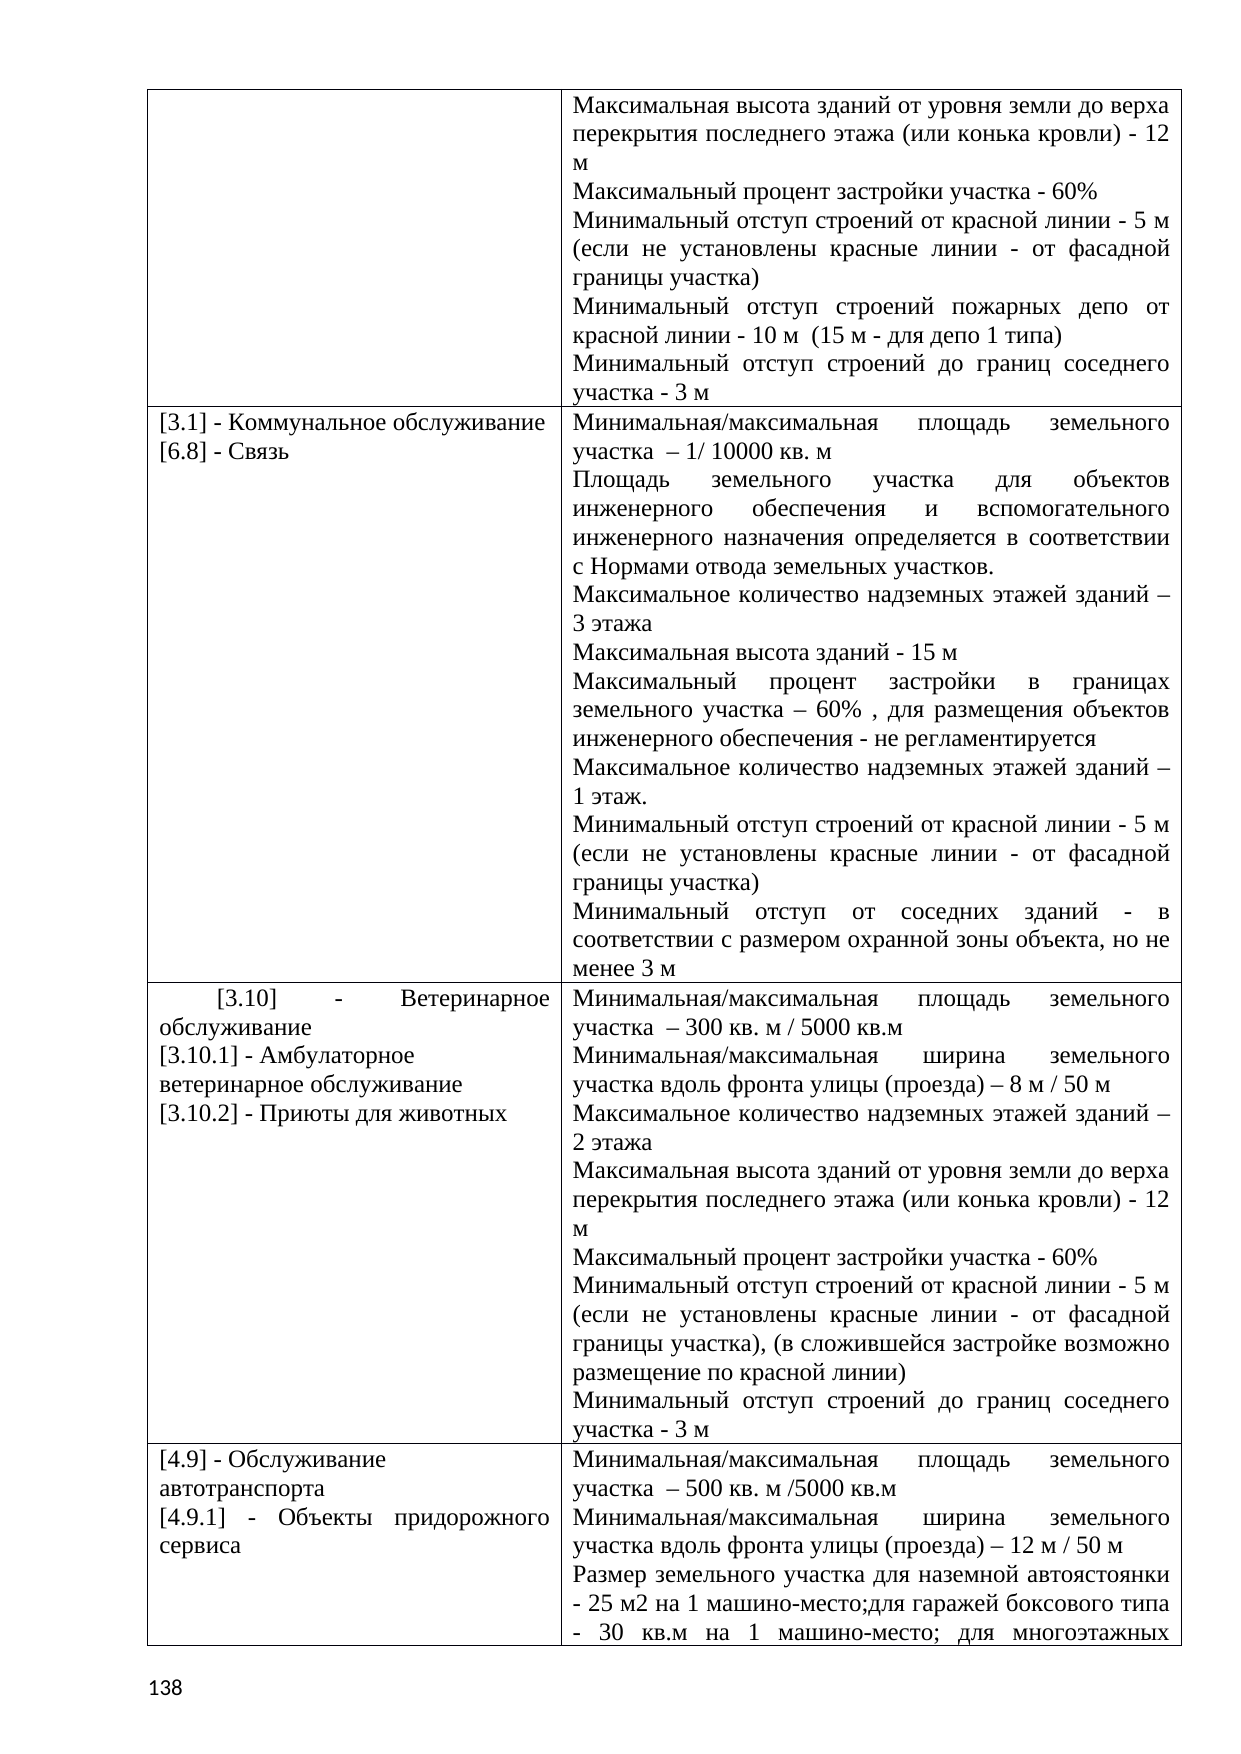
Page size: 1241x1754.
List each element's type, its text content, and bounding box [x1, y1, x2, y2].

table_cell [3.1] - Коммунальное обслуживание [6.8] - Связь [148, 407, 561, 982]
table_cell Минимальная/максимальная площадь земельного участка – 1/ 10000 кв. м Площадь земельного участка для объектов инженерного обеспечения и вспомогательного инженерного назначения определяется в соответствии с Нормами отвода земельных участков. Максимальное количество надземных этажей зданий – 3 этажа Максимальная высота зданий - 15 м Максимальный процент застройки в границах земельного участка – 60% , для размещения объектов инженерного обеспечения - не регламентируется Максимальное количество надземных этажей зданий – 1 этаж. Минимальный отступ строений от красной линии - 5 м (если не установлены красные линии - от фасадной границы участка) Минимальный отступ от соседних зданий - в соответствии с размером охранной зоны объекта, но не менее 3 м [562, 407, 1181, 982]
table_cell [3.10] - Ветеринарное обслуживание [3.10.1] - Амбулаторное ветеринарное обслуживание [3.10.2] - Приюты для животных [148, 983, 561, 1443]
table_cell Минимальная/максимальная площадь земельного участка – 300 кв. м / 5000 кв.м Минимальная/максимальная ширина земельного участка вдоль фронта улицы (проезда) – 8 м / 50 м Максимальное количество надземных этажей зданий – 2 этажа Максимальная высота зданий от уровня земли до верха перекрытия последнего этажа (или конька кровли) - 12 м Максимальный процент застройки участка - 60% Минимальный отступ строений от красной линии - 5 м (если не установлены красные линии - от фасадной границы участка), (в сложившейся застройке возможно размещение по красной линии) Минимальный отступ строений до границ соседнего участка - 3 м [562, 983, 1181, 1443]
table_cell [148, 90, 561, 406]
table_cell Минимальная/максимальная площадь земельного участка – 500 кв. м /5000 кв.м Минимальная/максимальная ширина земельного участка вдоль фронта улицы (проезда) – 12 м / 50 м Размер земельного участка для наземной автоястоянки - 25 м2 на 1 машино-место;для гаражей боксового типа - 30 кв.м на 1 машино-место; для многоэтажных [562, 1444, 1181, 1645]
table_cell [4.9] - Обслуживание автотранспорта [4.9.1] - Объекты придорожного сервиса [148, 1444, 561, 1645]
table_cell Максимальная высота зданий от уровня земли до верха перекрытия последнего этажа (или конька кровли) - 12 м Максимальный процент застройки участка - 60% Минимальный отступ строений от красной линии - 5 м (если не установлены красные линии - от фасадной границы участка) Минимальный отступ строений пожарных депо от красной линии - 10 м (15 м - для депо 1 типа) Минимальный отступ строений до границ соседнего участка - 3 м [562, 90, 1181, 406]
